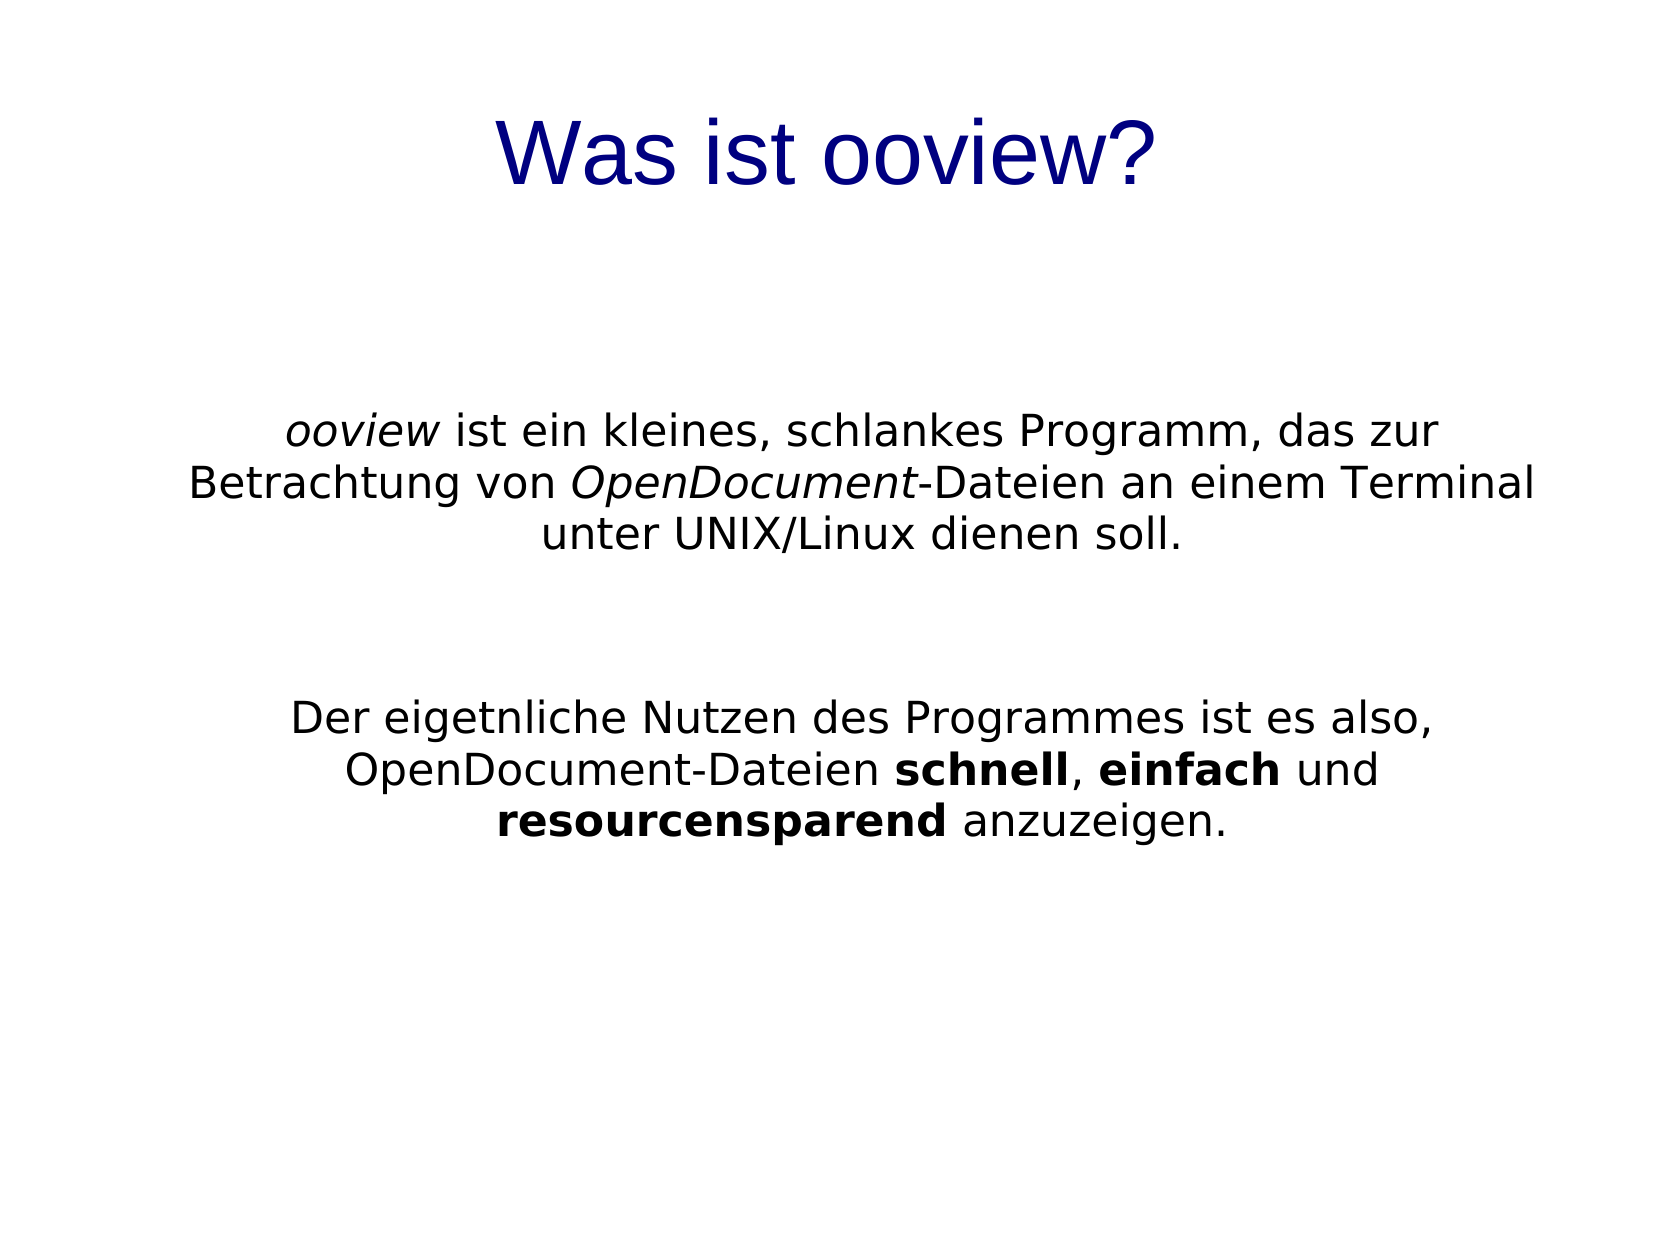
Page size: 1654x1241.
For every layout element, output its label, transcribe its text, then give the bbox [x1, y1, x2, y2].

title Was ist ooview? [82, 49, 1571, 257]
list ooview ist ein kleines, schlankes Programm, das zur Betrachtung von OpenDocument-Dateien an einem Terminal unter UNIX/Linux dienen soll. Der eigetnliche Nutzen des Programmes ist es also, OpenDocument-Dateien schnell, einfach und resourcensparend anzuzeigen. [82, 354, 1571, 1109]
